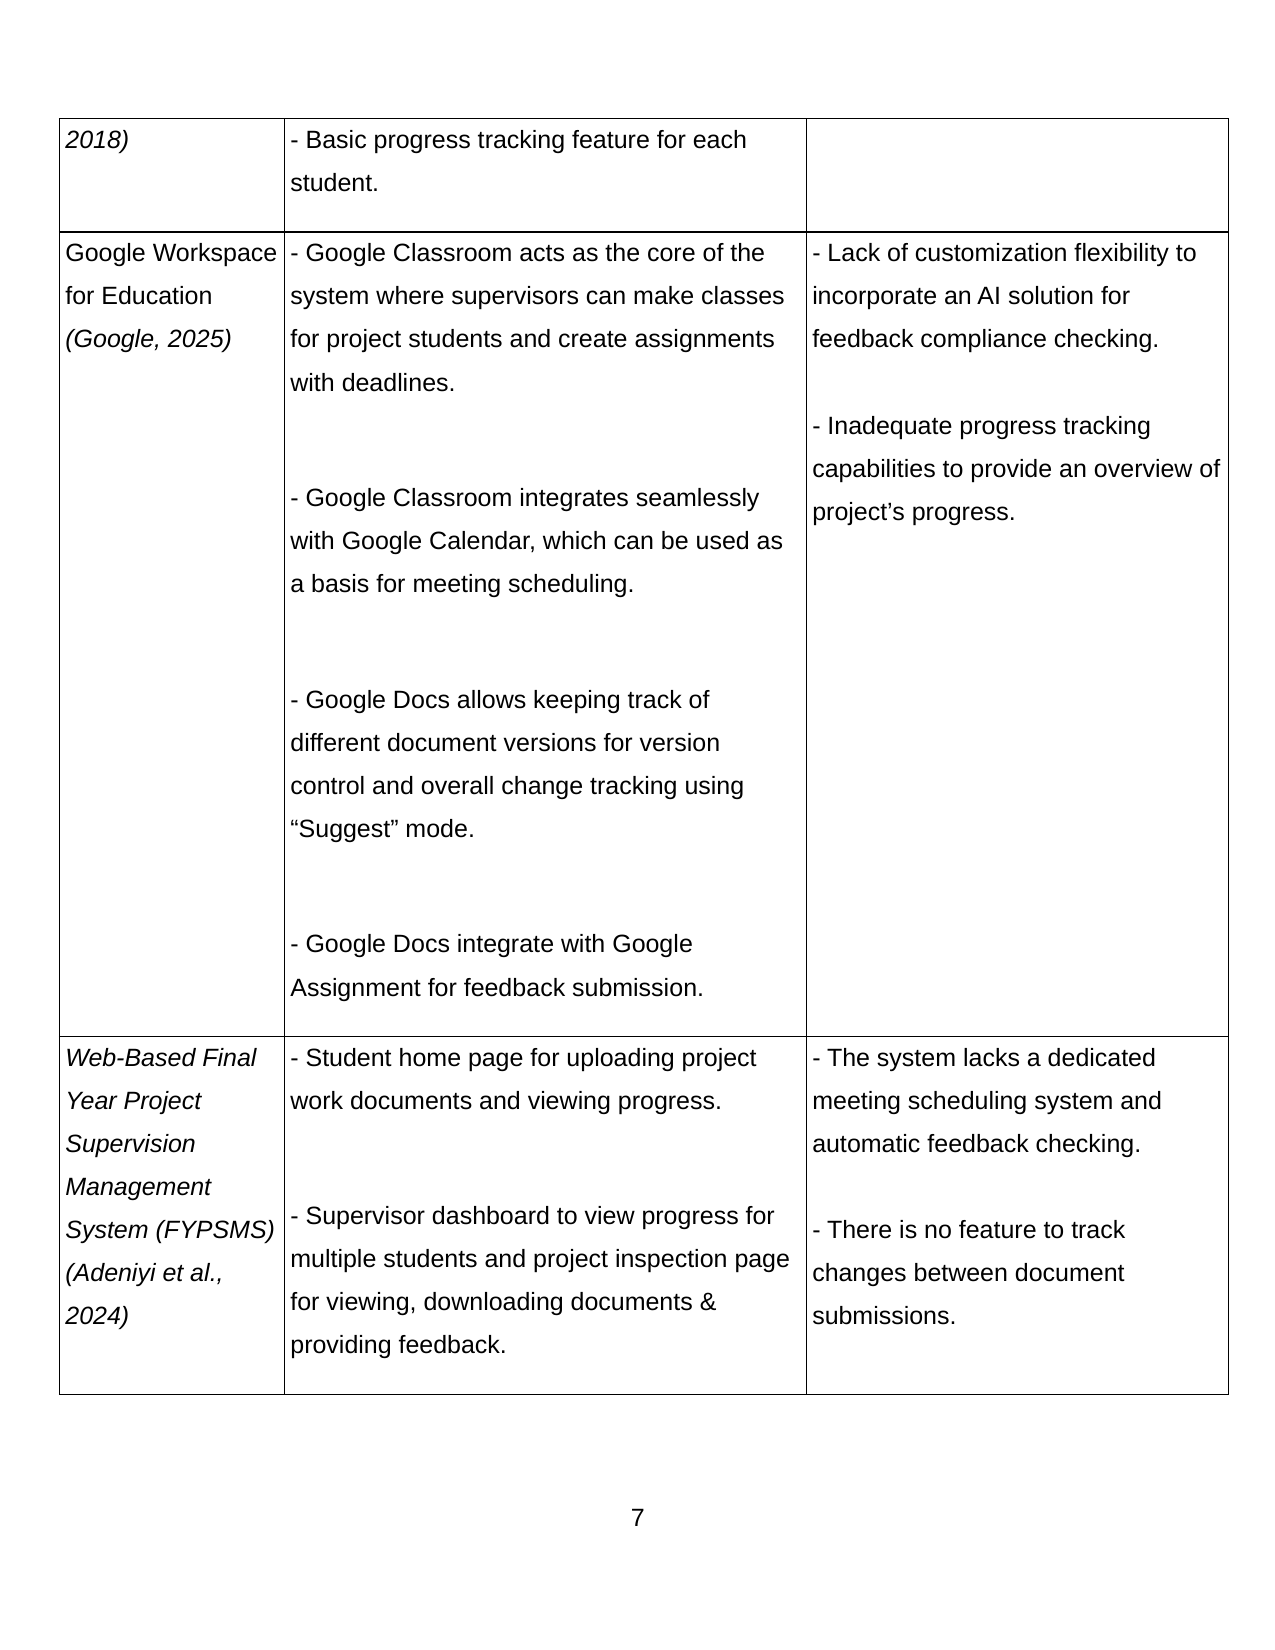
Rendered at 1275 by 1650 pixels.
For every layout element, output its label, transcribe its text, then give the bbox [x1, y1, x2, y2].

table_cell - Google Classroom acts as the core of the system where supervisors can make classes for project students and create assignments with deadlines. - Google Classroom integrates seamlessly with Google Calendar, which can be used as a basis for meeting scheduling. - Google Docs allows keeping track of different document versions for version control and overall change tracking using “Suggest” mode. - Google Docs integrate with Google Assignment for feedback submission. [285, 233, 806, 1036]
table_cell - The system lacks a dedicated meeting scheduling system and automatic feedback checking. - There is no feature to track changes between document submissions. [807, 1037, 1228, 1394]
table_cell - Lack of customization flexibility to incorporate an AI solution for feedback compliance checking. - Inadequate progress tracking capabilities to provide an overview of project’s progress. [807, 233, 1228, 1036]
table_cell Web-Based Final Year Project Supervision Management System (FYPSMS) (Adeniyi et al., 2024) [60, 1037, 284, 1394]
table_cell - Student home page for uploading project work documents and viewing progress. - Supervisor dashboard to view progress for multiple students and project inspection page for viewing, downloading documents & providing feedback. [285, 1037, 806, 1394]
table_cell [807, 119, 1228, 231]
table_cell Google Workspace for Education (Google, 2025) [60, 233, 284, 1036]
table_cell 2018) [60, 119, 284, 231]
table_cell - Basic progress tracking feature for each student. [285, 119, 806, 231]
